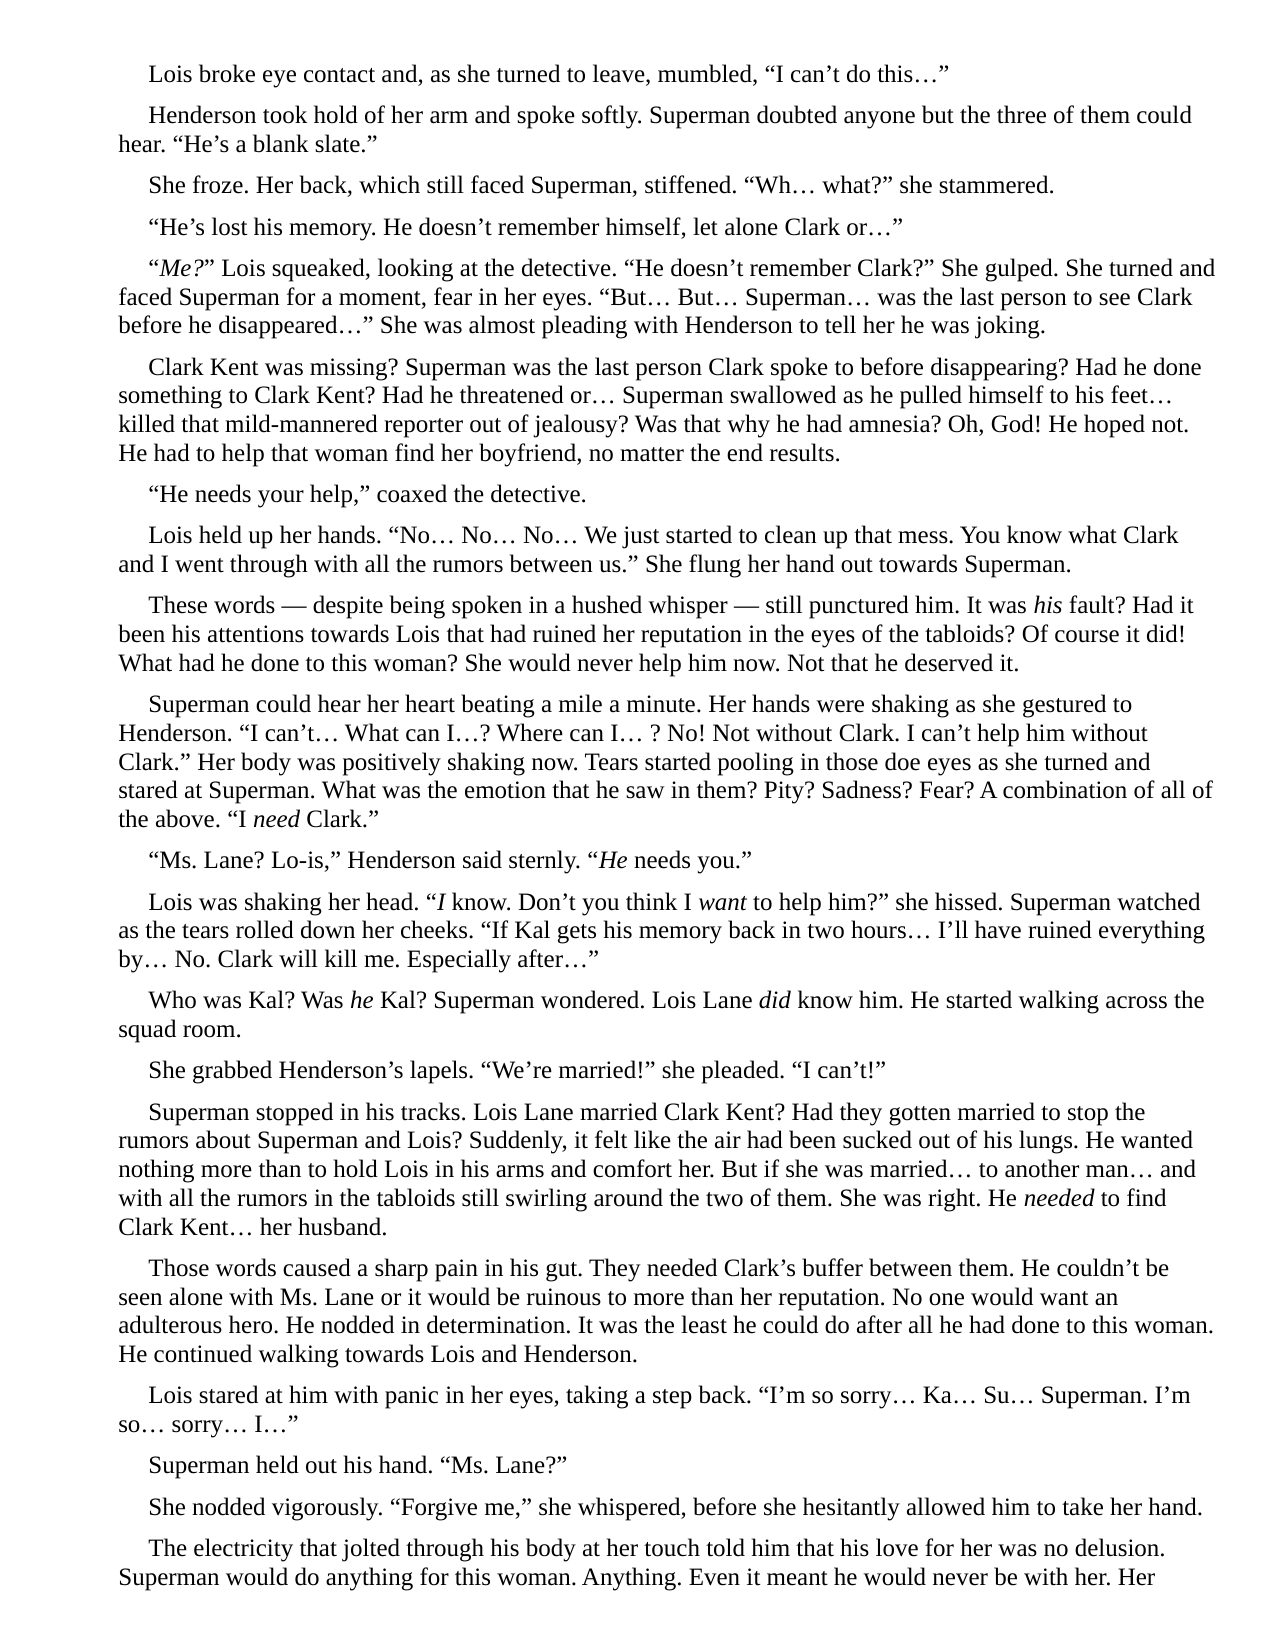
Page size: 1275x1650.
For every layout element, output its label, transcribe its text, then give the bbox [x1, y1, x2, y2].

text “He’s lost his memory. He doesn’t remember himself, let alone Clark or…” [118, 212, 1216, 240]
text Superman held out his hand. “Ms. Lane?” [118, 1450, 1216, 1479]
text The electricity that jolted through his body at her touch told him that his love for her was no delusion. Superman would do anything for this woman. Anything. Even it meant he would never be with her. Her [118, 1533, 1216, 1590]
text Henderson took hold of her arm and spoke softly. Superman doubted anyone but the three of them could hear. “He’s a blank slate.” [118, 100, 1216, 158]
text She froze. Her back, which still faced Superman, stiffened. “Wh… what?” she stammered. [118, 170, 1216, 199]
text She nodded vigorously. “Forgive me,” she whispered, before she hesitantly allowed him to take her hand. [118, 1492, 1216, 1520]
text Who was Kal? Was he Kal? Superman wondered. Lois Lane did know him. He started walking across the squad room. [118, 985, 1216, 1043]
text “He needs your help,” coaxed the detective. [118, 479, 1216, 508]
text Superman could hear her heart beating a mile a minute. Her hands were shaking as she gestured to Henderson. “I can’t… What can I…? Where can I… ? No! Not without Clark. I can’t help him without Clark.” Her body was positively shaking now. Tears started pooling in those doe eyes as she turned and stared at Superman. What was the emotion that he saw in them? Pity? Sadness? Fear? A combination of all of the above. “I need Clark.” [118, 689, 1216, 833]
text Lois held up her hands. “No… No… No… We just started to clean up that mess. You know what Clark and I went through with all the rumors between us.” She flung her hand out towards Superman. [118, 520, 1216, 578]
text She grabbed Henderson’s lapels. “We’re married!” she pleaded. “I can’t!” [118, 1055, 1216, 1084]
text Lois broke eye contact and, as she turned to leave, mumbled, “I can’t do this…” [118, 59, 1216, 88]
text Those words caused a sharp pain in his gut. They needed Clark’s buffer between them. He couldn’t be seen alone with Ms. Lane or it would be ruinous to more than her reputation. No one would want an adulterous hero. He nodded in determination. It was the least he could do after all he had done to this woman. He continued walking towards Lois and Henderson. [118, 1253, 1216, 1368]
text Lois was shaking her head. “I know. Don’t you think I want to help him?” she hissed. Superman watched as the tears rolled down her cheeks. “If Kal gets his memory back in two hours… I’ll have ruined everything by… No. Clark will kill me. Especially after…” [118, 887, 1216, 973]
text Superman stopped in his tracks. Lois Lane married Clark Kent? Had they gotten married to stop the rumors about Superman and Lois? Suddenly, it felt like the air had been sucked out of his lungs. He wanted nothing more than to hold Lois in his arms and comfort her. But if she was married… to another man… and with all the rumors in the tabloids still swirling around the two of them. She was right. He needed to find Clark Kent… her husband. [118, 1097, 1216, 1240]
text “Ms. Lane? Lo-is,” Henderson said sternly. “He needs you.” [118, 845, 1216, 874]
text “Me?” Lois squeaked, looking at the detective. “He doesn’t remember Clark?” She gulped. She turned and faced Superman for a moment, fear in her eyes. “But… But… Superman… was the last person to see Clark before he disappeared…” She was almost pleading with Henderson to tell her he was joking. [118, 253, 1216, 339]
text These words — despite being spoken in a hushed whisper — still punctured him. It was his fault? Had it been his attentions towards Lois that had ruined her reputation in the eyes of the tabloids? Of course it did! What had he done to this woman? She would never help him now. Not that he deserved it. [118, 590, 1216, 677]
text Clark Kent was missing? Superman was the last person Clark spoke to before disappearing? Had he done something to Clark Kent? Had he threatened or… Superman swallowed as he pulled himself to his feet… killed that mild-mannered reporter out of jealousy? Was that why he had amnesia? Oh, God! He hoped not. He had to help that woman find her boyfriend, no matter the end results. [118, 352, 1216, 467]
text Lois stared at him with panic in her eyes, taking a step back. “I’m so sorry… Ka… Su… Superman. I’m so… sorry… I…” [118, 1380, 1216, 1438]
